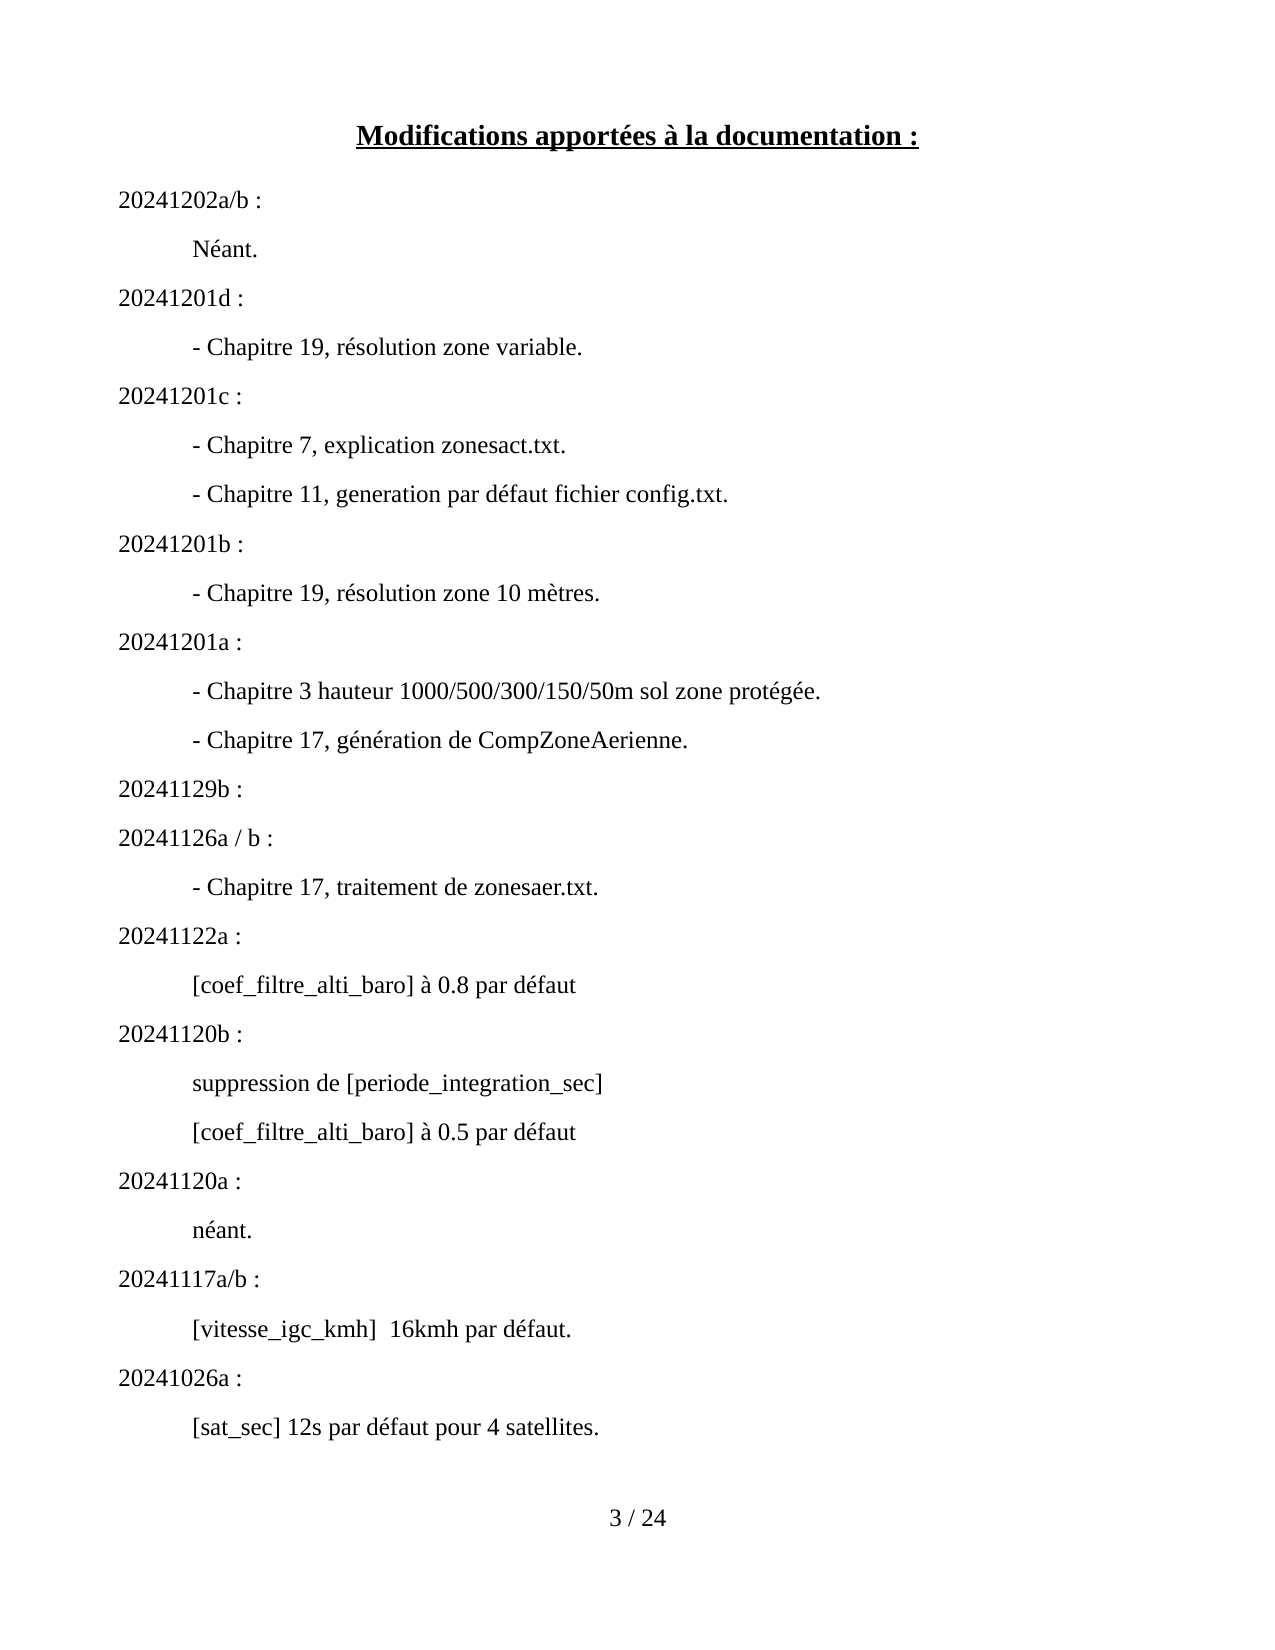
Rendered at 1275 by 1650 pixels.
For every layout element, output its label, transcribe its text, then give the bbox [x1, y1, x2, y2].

text - Chapitre 3 hauteur 1000/500/300/150/50m sol zone protégée. [118, 676, 1157, 704]
text 20241117a/b : [118, 1264, 1157, 1293]
text 20241201a : [118, 627, 1157, 656]
text 20241201c : [118, 381, 1157, 410]
text - Chapitre 17, traitement de zonesaer.txt. [118, 872, 1157, 901]
text 20241026a : [118, 1363, 1157, 1391]
text [coef_filtre_alti_baro] à 0.8 par défaut [118, 970, 1157, 999]
text [vitesse_igc_kmh] 16kmh par défaut. [118, 1314, 1157, 1342]
text 20241129b : [118, 774, 1157, 803]
text [sat_sec] 12s par défaut pour 4 satellites. [118, 1412, 1157, 1441]
text - Chapitre 19, résolution zone 10 mètres. [118, 578, 1157, 606]
text 20241201b : [118, 529, 1157, 557]
text Modifications apportées à la documentation : [118, 118, 1157, 152]
text néant. [118, 1216, 1157, 1244]
text - Chapitre 17, génération de CompZoneAerienne. [118, 725, 1157, 754]
text suppression de [periode_integration_sec] [118, 1068, 1157, 1097]
text - Chapitre 7, explication zonesact.txt. [118, 431, 1157, 459]
text Néant. [118, 234, 1157, 263]
text 20241120b : [118, 1019, 1157, 1048]
text 20241201d : [118, 283, 1157, 312]
text [coef_filtre_alti_baro] à 0.5 par défaut [118, 1117, 1157, 1146]
text 20241126a / b : [118, 823, 1157, 852]
text 20241202a/b : [118, 185, 1157, 214]
text - Chapitre 19, résolution zone variable. [118, 332, 1157, 361]
text 20241122a : [118, 921, 1157, 950]
text - Chapitre 11, generation par défaut fichier config.txt. [118, 479, 1157, 508]
text 20241120a : [118, 1166, 1157, 1195]
